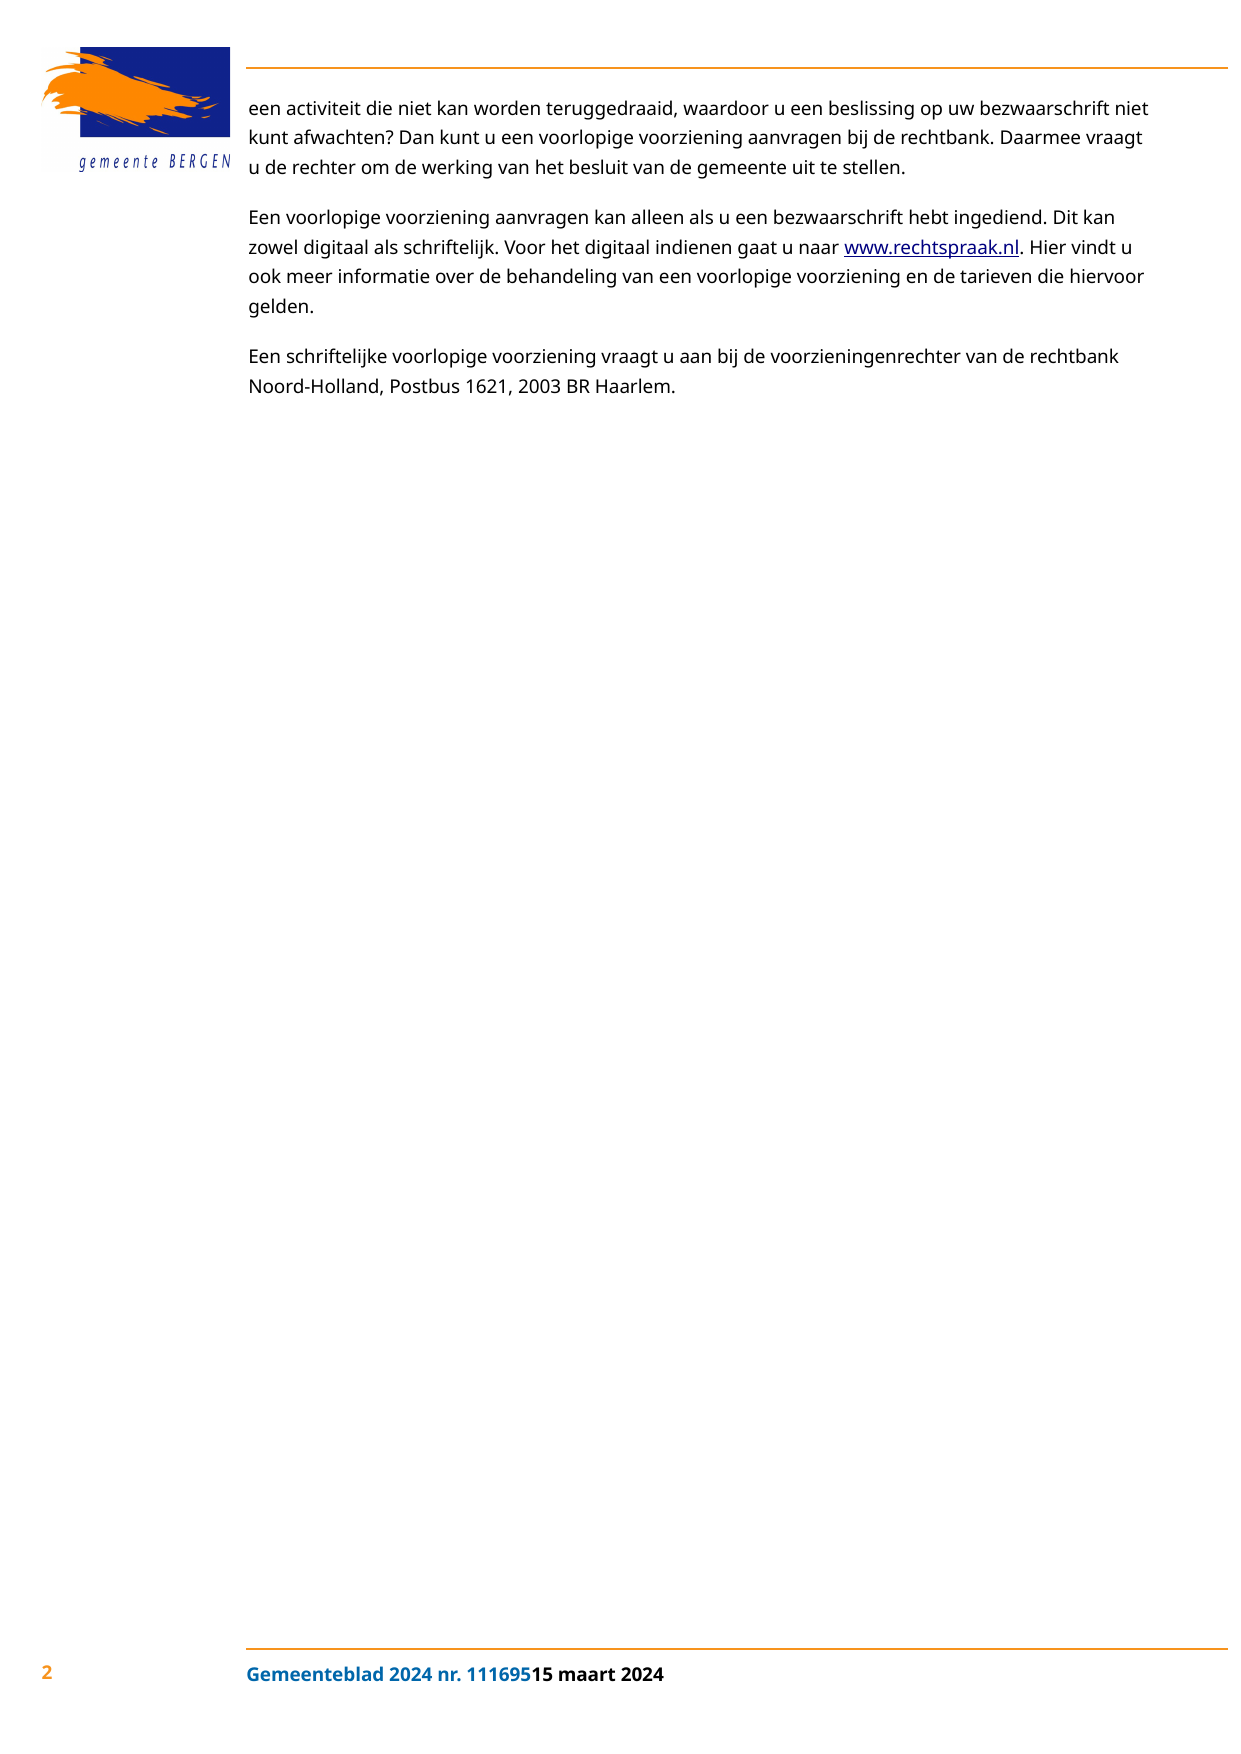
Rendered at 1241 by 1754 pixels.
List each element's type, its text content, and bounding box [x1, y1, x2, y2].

text een activiteit die niet kan worden teruggedraaid, waardoor u een beslissing op uw bezwaarschrift niet kunt afwachten? Dan kunt u een voorlopige voorziening aanvragen bij de rechtbank. Daarmee vraagt u de rechter om de werking van het besluit van de gemeente uit te stellen. [248, 95, 1152, 180]
picture [41, 47, 231, 172]
text Een voorlopige voorziening aanvragen kan alleen als u een bezwaarschrift hebt ingediend. Dit kan zowel digitaal als schriftelijk. Voor het digitaal indienen gaat u naar www.rechtspraak.nl. Hier vindt u ook meer informatie over de behandeling van een voorlopige voorziening en de tarieven die hiervoor gelden. [248, 204, 1152, 319]
text Een schriftelijke voorlopige voorziening vraagt u aan bij de voorzieningenrechter van de rechtbank Noord-Holland, Postbus 1621, 2003 BR Haarlem. [248, 343, 1152, 399]
